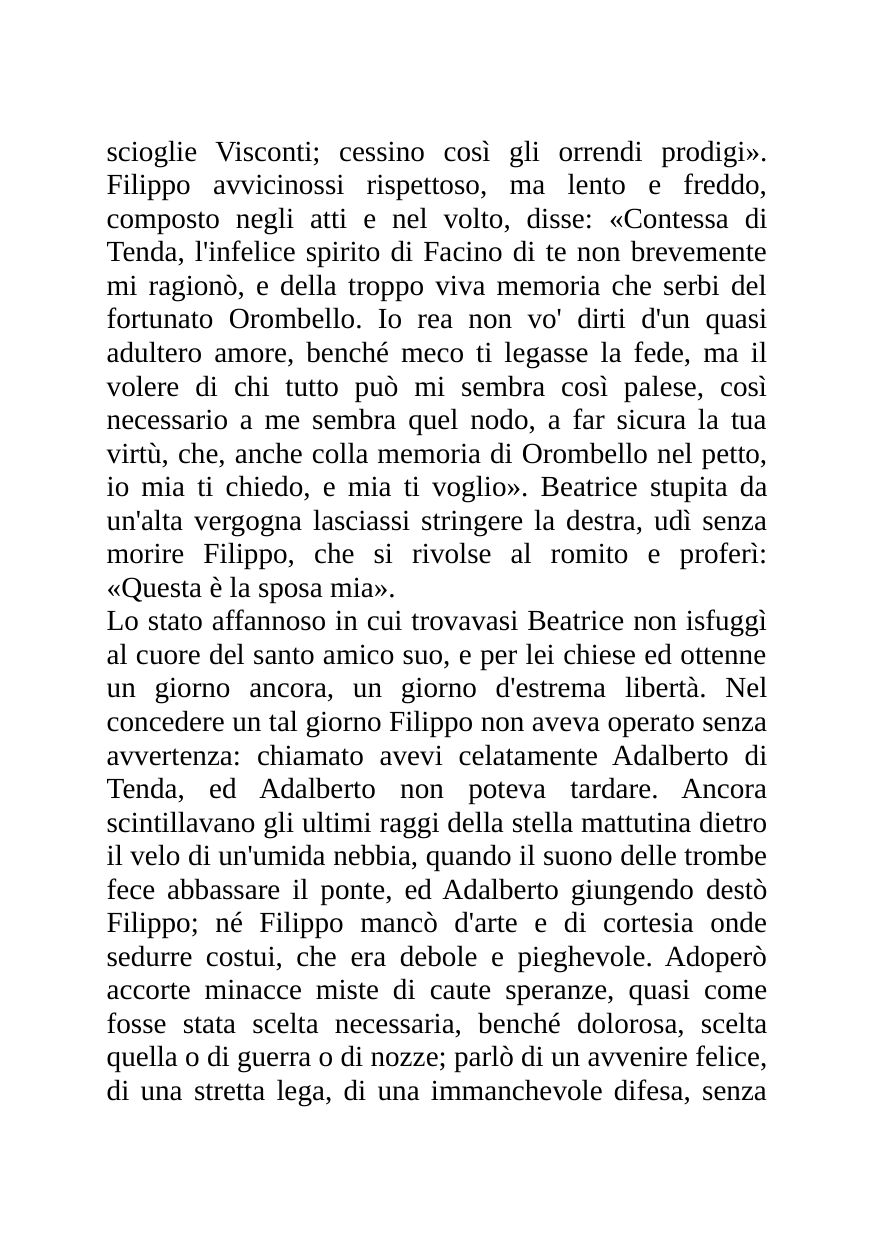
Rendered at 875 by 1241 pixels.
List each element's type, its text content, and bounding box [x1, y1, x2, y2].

text scioglie Visconti; cessino così gli orrendi prodigi». Filippo avvicinossi rispettoso, ma lento e freddo, composto negli atti e nel volto, disse: «Contessa di Tenda, l'infelice spirito di Facino di te non brevemente mi ragionò, e della troppo viva memoria che serbi del fortunato Orombello. Io rea non vo' dirti d'un quasi adultero amore, benché meco ti legasse la fede, ma il volere di chi tutto può mi sembra così palese, così necessario a me sembra quel nodo, a far sicura la tua virtù, che, anche colla memoria di Orombello nel petto, io mia ti chiedo, e mia ti voglio». Beatrice stupita da un'alta vergogna lasciassi stringere la destra, udì senza morire Filippo, che si rivolse al romito e proferì: «Questa è la sposa mia». [106, 134, 768, 603]
text Lo stato affannoso in cui trovavasi Beatrice non isfuggì al cuore del santo amico suo, e per lei chiese ed ottenne un giorno ancora, un giorno d'estrema libertà. Nel concedere un tal giorno Filippo non aveva operato senza avvertenza: chiamato avevi celatamente Adalberto di Tenda, ed Adalberto non poteva tardare. Ancora scintillavano gli ultimi raggi della stella mattutina dietro il velo di un'umida nebbia, quando il suono delle trombe fece abbassare il ponte, ed Adalberto giungendo destò Filippo; né Filippo mancò d'arte e di cortesia onde sedurre costui, che era debole e pieghevole. Adoperò accorte minacce miste di caute speranze, quasi come fosse stata scelta necessaria, benché dolorosa, scelta quella o di guerra o di nozze; parlò di un avvenire felice, di una stretta lega, di una immanchevole difesa, senza [106, 603, 768, 1107]
